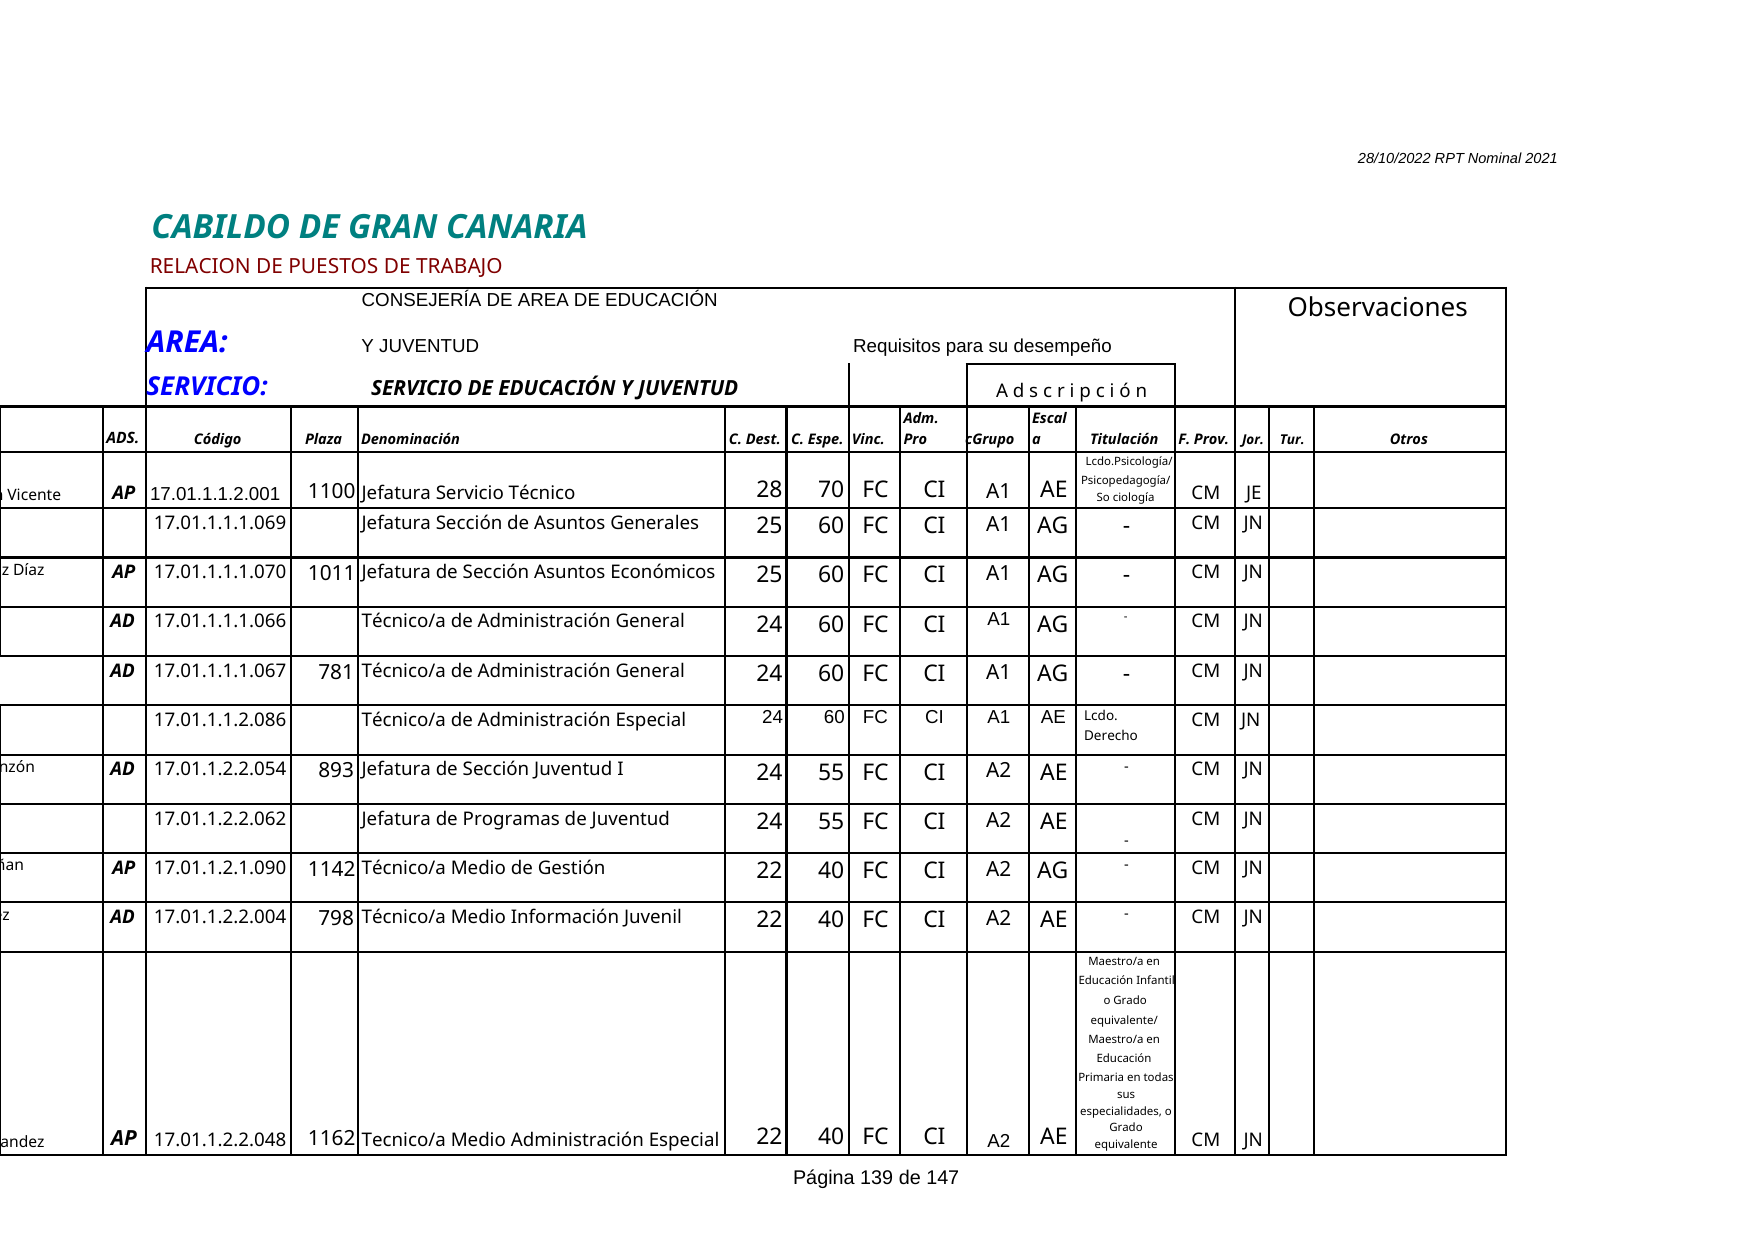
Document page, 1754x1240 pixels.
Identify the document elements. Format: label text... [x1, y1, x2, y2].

subtitle RELACION DE PUESTOS DE TRABAJO [149, 251, 1603, 280]
subtitle CABILDO DE GRAN CANARIA [151, 203, 1603, 248]
text 28/10/2022 RPT Nominal 2021 [1306, 149, 1605, 166]
